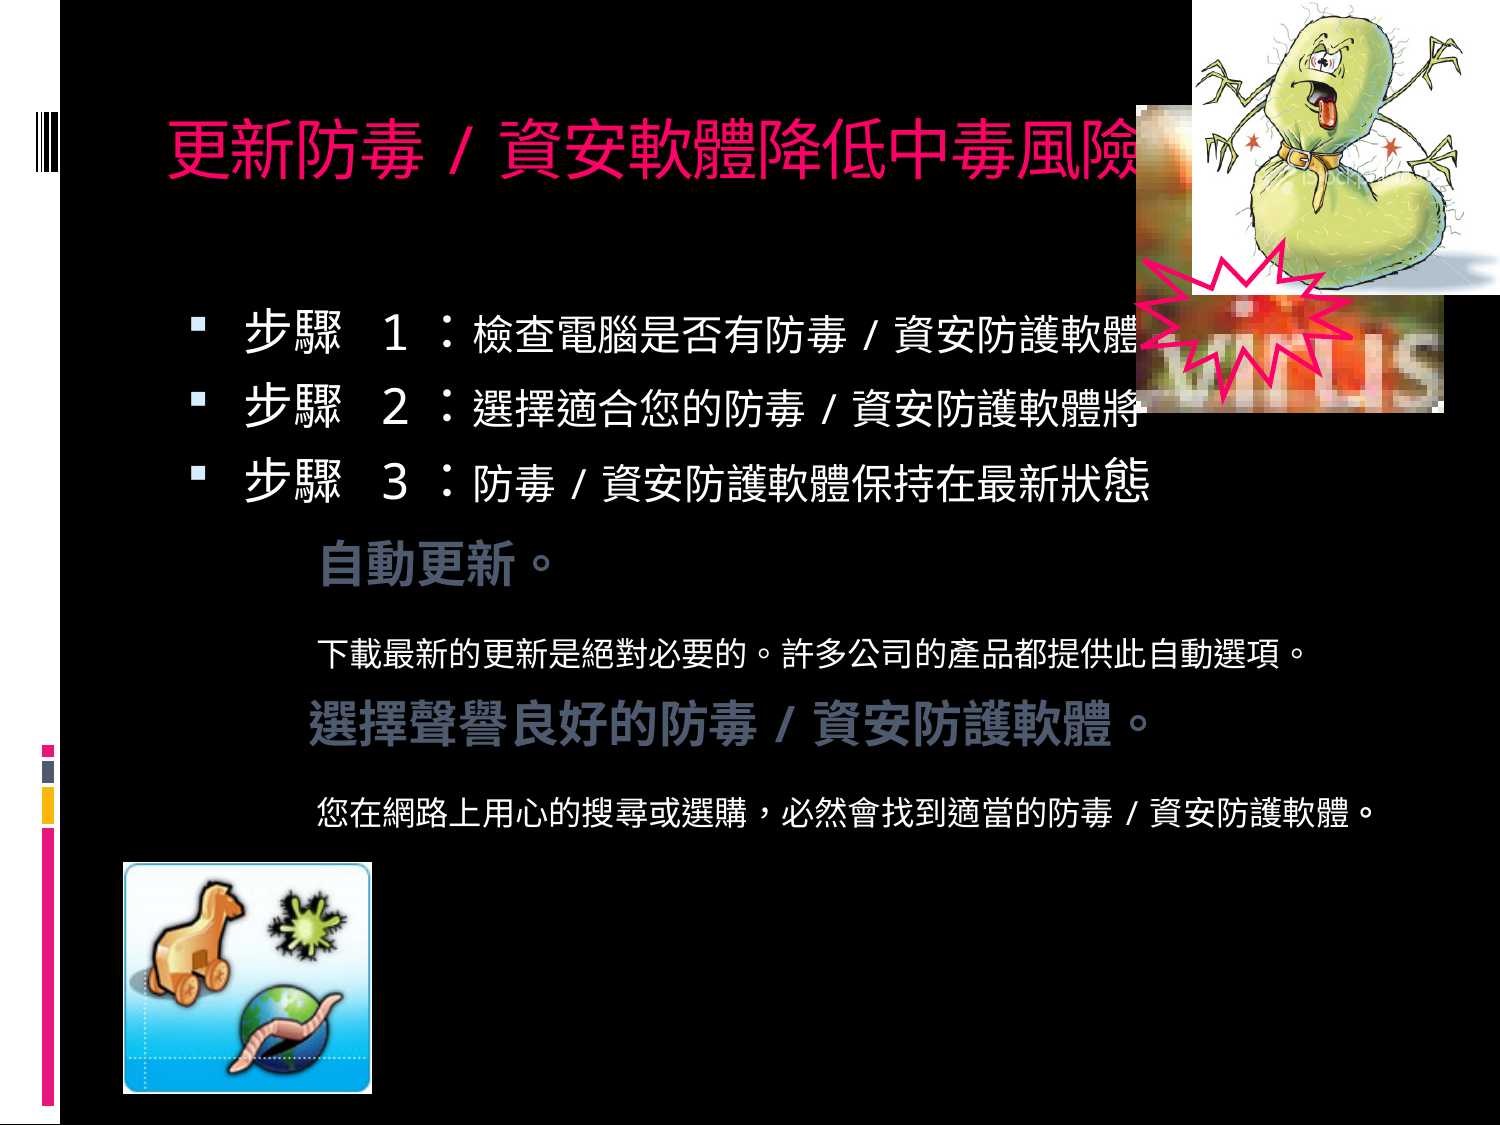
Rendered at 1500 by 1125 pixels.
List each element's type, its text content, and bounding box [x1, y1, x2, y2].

picture [123, 862, 372, 1094]
picture [1148, 253, 1337, 387]
list 步驟 1：檢查電腦是否有防毒/資安防護軟體 步驟 2：選擇適合您的防毒/資安防護軟體將 步驟 3：防毒/資安防護軟體保持在最新狀態 自動更新。 下載最新的更新是絕對必要的。許多公司的產品都提供此自動選項。 選擇聲譽良好的防毒/資安防護軟體。 您在網路上用心的搜尋或選購，必然會找到適當的防毒/資安防護軟體。 [150, 292, 1426, 1043]
picture [1136, 0, 1500, 413]
title 更新防毒/資安軟體降低中毒風險 [150, 84, 1192, 235]
